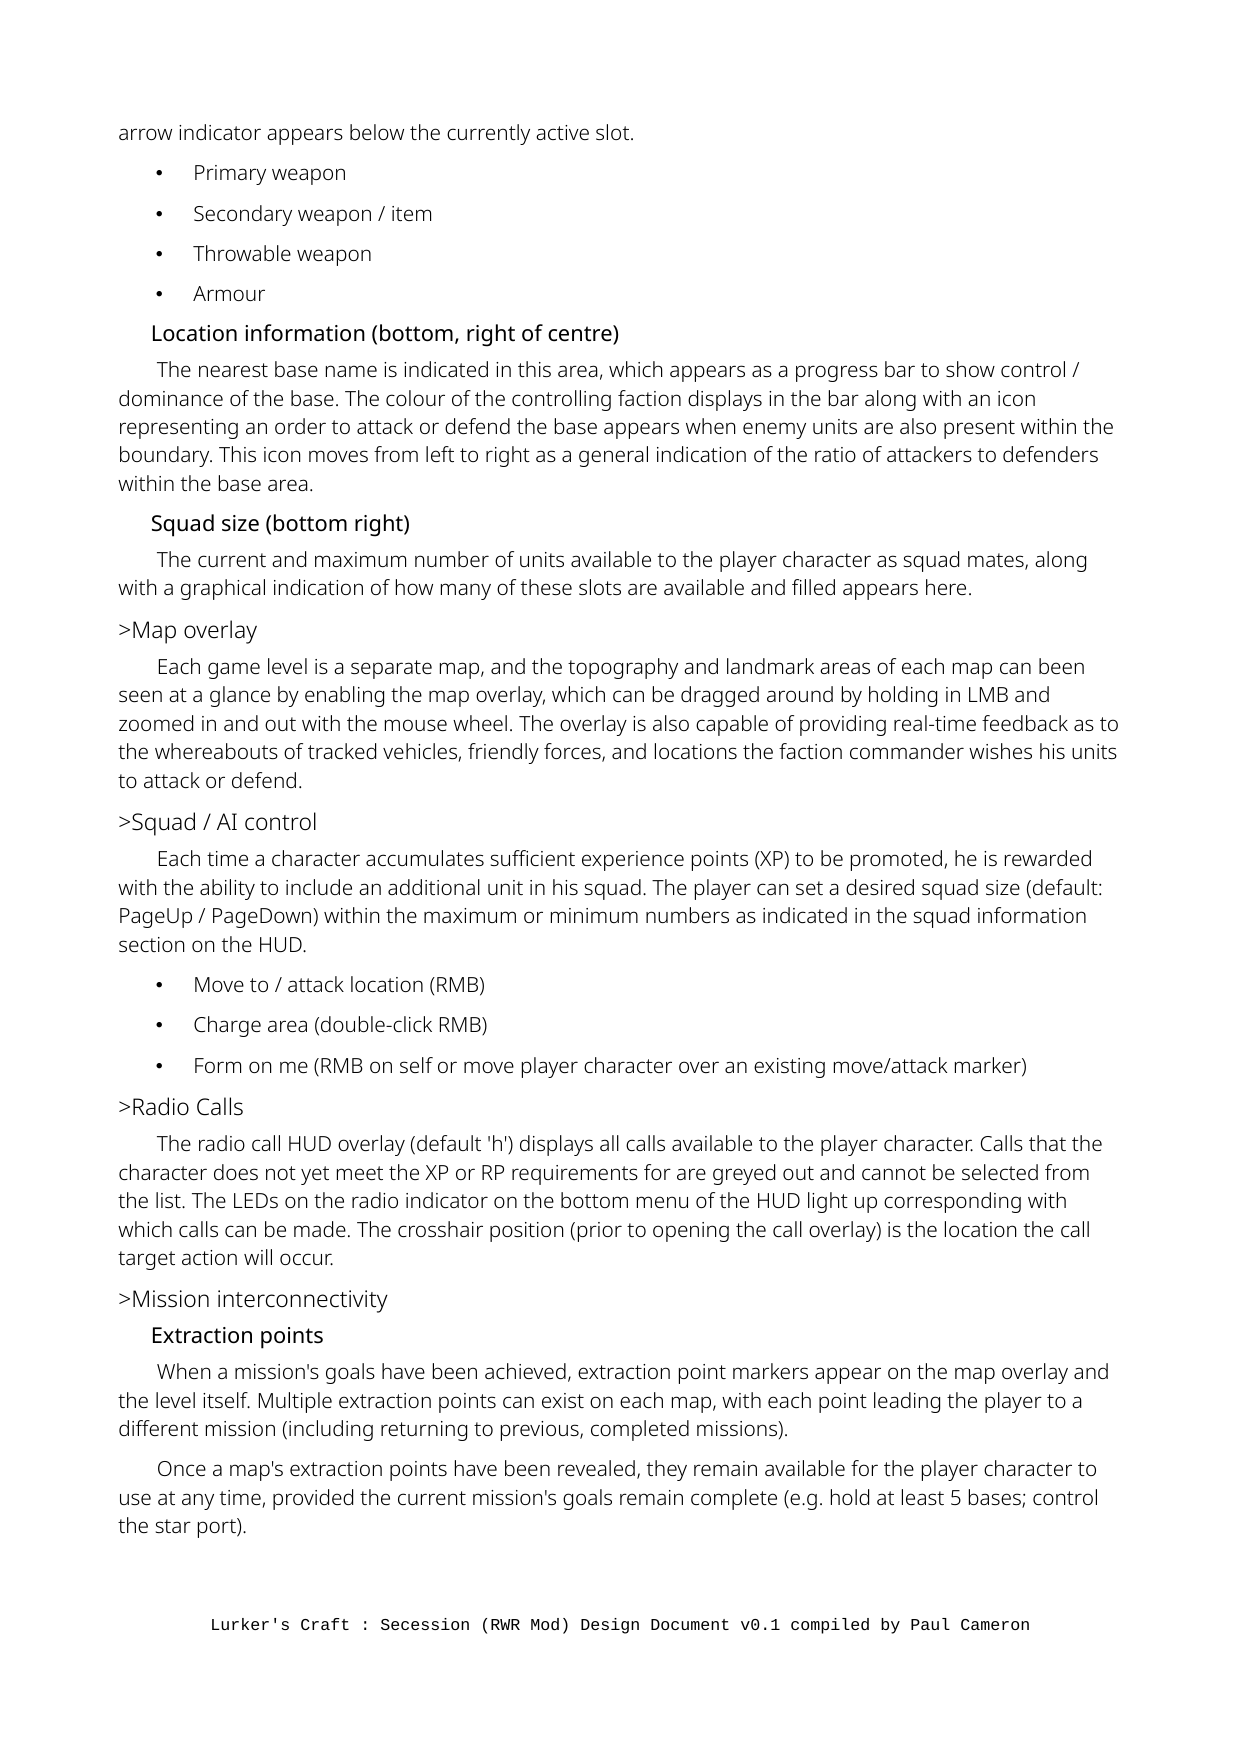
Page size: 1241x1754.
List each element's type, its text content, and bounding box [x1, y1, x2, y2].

text Once a map's extraction points have been revealed, they remain available for the player character to use at any time, provided the current mission's goals remain complete (e.g. hold at least 5 bases; control the star port). [118, 1454, 1122, 1540]
text arrow indicator appears below the currently active slot. [118, 118, 1122, 147]
text The current and maximum number of units available to the player character as squad mates, along with a graphical indication of how many of these slots are available and filled appears here. [118, 545, 1122, 602]
list Form on me (RMB on self or move player character over an existing move/attack marker) [156, 1051, 1122, 1079]
subtitle >Radio Calls [118, 1091, 1122, 1122]
list Secondary weapon / item [156, 199, 1122, 227]
list Primary weapon [156, 158, 1122, 187]
text Each game level is a separate map, and the topography and landmark areas of each map can been seen at a glance by enabling the map overlay, which can be dragged around by holding in LMB and zoomed in and out with the mouse wheel. The overlay is also capable of providing real-time feedback as to the whereabouts of tracked vehicles, friendly forces, and locations the faction commander wishes his units to attack or defend. [118, 652, 1122, 794]
text The radio call HUD overlay (default 'h') displays all calls available to the player character. Calls that the character does not yet meet the XP or RP requirements for are greyed out and cannot be selected from the list. The LEDs on the radio indicator on the bottom menu of the HUD light up corresponding with which calls can be made. The crosshair position (prior to opening the call overlay) is the location the call target action will occur. [118, 1129, 1122, 1272]
subtitle Extraction points [142, 1321, 1122, 1350]
text Each time a character accumulates sufficient experience points (XP) to be promoted, he is rewarded with the ability to include an additional unit in his squad. The player can set a desired squad size (default: PageUp / PageDown) within the maximum or minimum numbers as indicated in the squad information section on the HUD. [118, 844, 1122, 958]
text The nearest base name is indicated in this area, which appears as a progress bar to show control / dominance of the base. The colour of the controlling faction displays in the bar along with an icon representing an order to attack or defend the base appears when enemy units are also present within the boundary. This icon moves from left to right as a general indication of the ratio of attackers to defenders within the base area. [118, 355, 1122, 497]
subtitle >Map overlay [118, 614, 1122, 645]
list Charge area (double-click RMB) [156, 1010, 1122, 1039]
text When a mission's goals have been achieved, extraction point markers appear on the map overlay and the level itself. Multiple extraction points can exist on each map, with each point leading the player to a different mission (including returning to previous, completed missions). [118, 1357, 1122, 1443]
subtitle >Mission interconnectivity [118, 1283, 1122, 1315]
list Throwable weapon [156, 239, 1122, 267]
list Move to / attack location (RMB) [156, 970, 1122, 998]
subtitle Squad size (bottom right) [142, 508, 1122, 538]
list Armour [156, 279, 1122, 308]
subtitle Location information (bottom, right of centre) [142, 318, 1122, 348]
subtitle >Squad / AI control [118, 806, 1122, 837]
